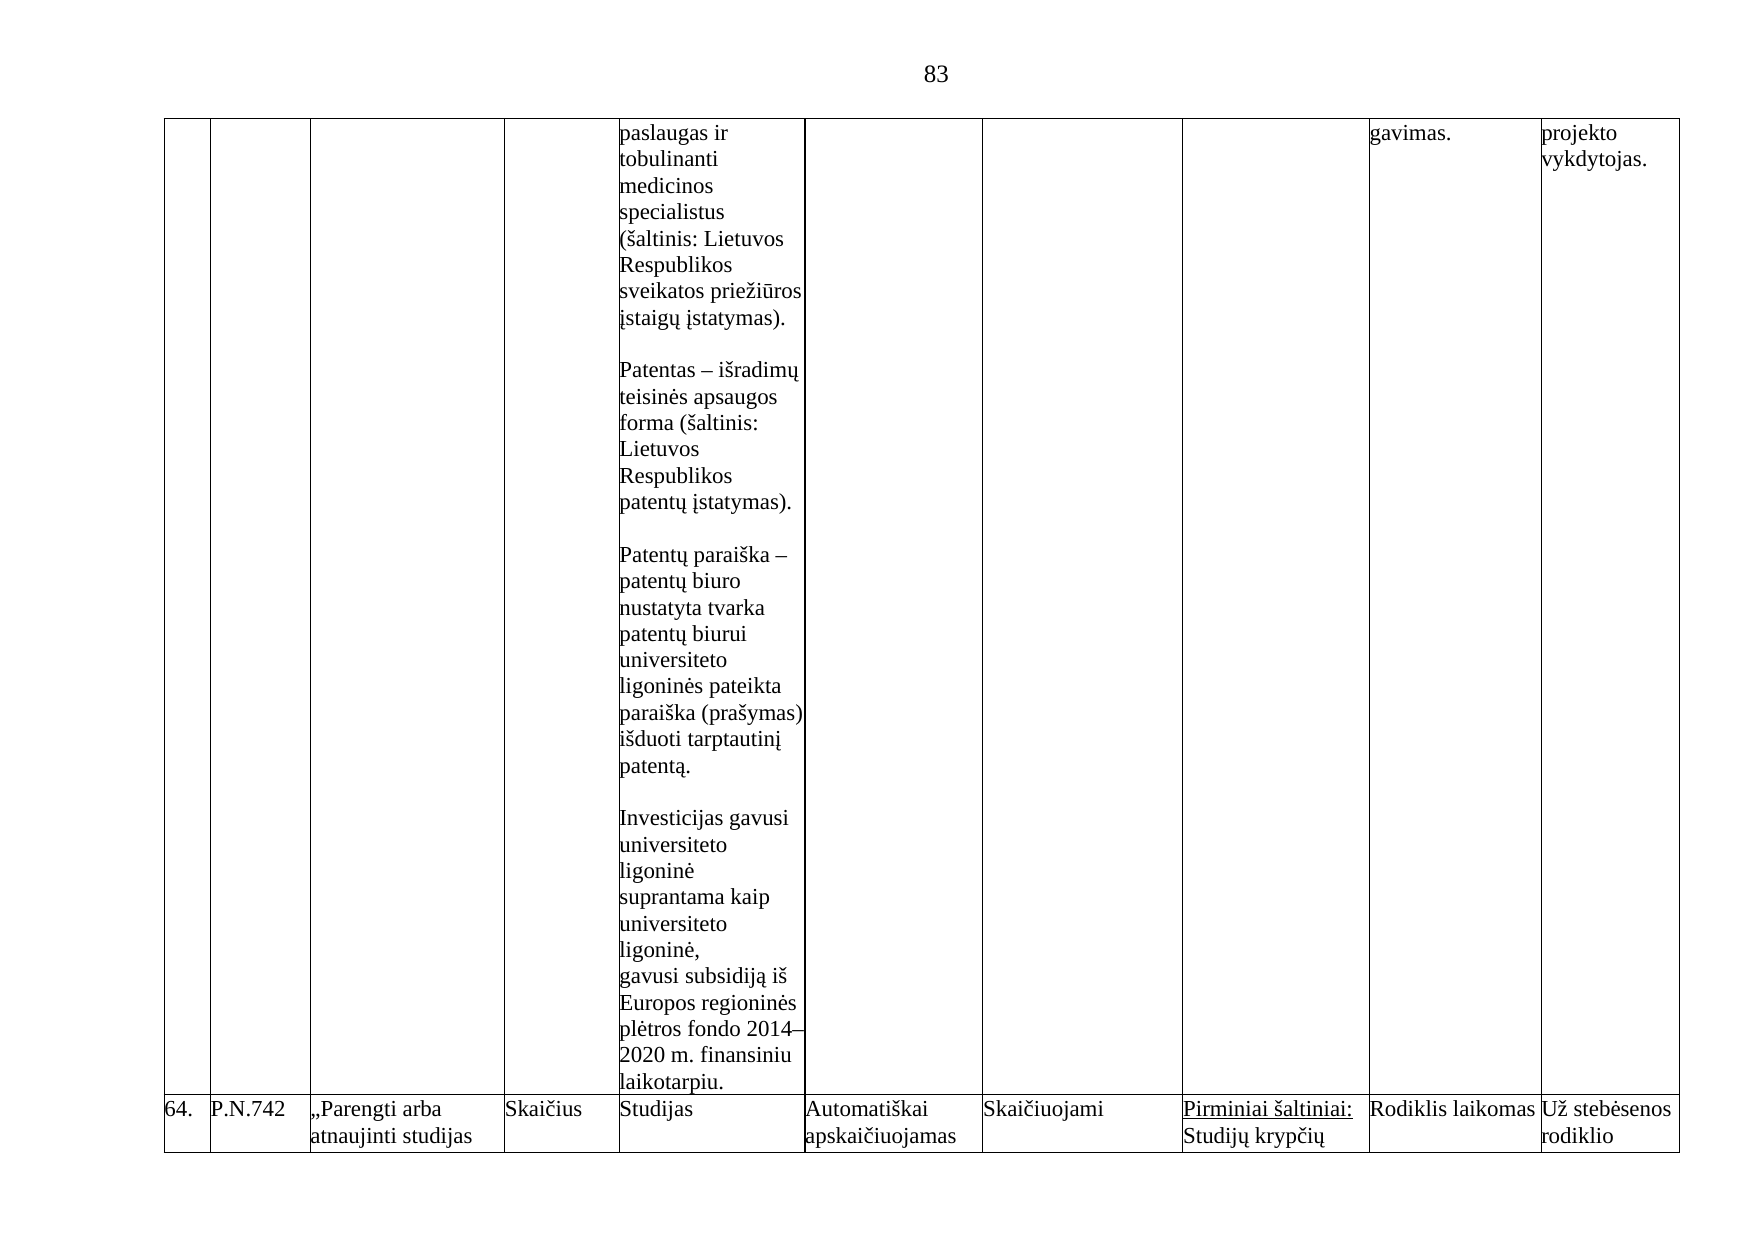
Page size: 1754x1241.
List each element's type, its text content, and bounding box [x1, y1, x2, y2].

table_cell [1183, 119, 1369, 1094]
table_cell [505, 119, 619, 1094]
table_cell [165, 119, 210, 1094]
table_cell [211, 119, 310, 1094]
table_cell Automatiškai apskaičiuojamas [806, 1095, 982, 1152]
table_cell Studijas [620, 1095, 804, 1152]
table_cell Skaičius [505, 1095, 619, 1152]
table_cell Už stebėsenos rodiklio [1542, 1095, 1679, 1152]
table_cell „Parengti arba atnaujinti studijas [311, 1095, 504, 1152]
table_cell [311, 119, 504, 1094]
table_cell Rodiklis laikomas [1370, 1095, 1541, 1152]
table_cell P.N.742 [211, 1095, 310, 1152]
table_cell projekto vykdytojas. [1542, 119, 1679, 1094]
table_cell [983, 119, 1182, 1094]
table_cell [806, 119, 982, 1094]
table_cell 64. [165, 1095, 210, 1152]
table_cell Skaičiuojami [983, 1095, 1182, 1152]
table_cell gavimas. [1370, 119, 1541, 1094]
table_cell paslaugas ir tobulinanti medicinos specialistus (šaltinis: Lietuvos Respublikos sveikatos priežiūros įstaigų įstatymas). Patentas – išradimų teisinės apsaugos forma (šaltinis: Lietuvos Respublikos patentų įstatymas). Patentų paraiška – patentų biuro nustatyta tvarka patentų biurui universiteto ligoninės pateikta paraiška (prašymas) išduoti tarptautinį patentą. Investicijas gavusi universiteto ligoninė suprantama kaip universiteto ligoninė, gavusi subsidiją iš Europos regioninės plėtros fondo 2014–2020 m. finansiniu laikotarpiu. [620, 119, 804, 1094]
table_cell Pirminiai šaltiniai: Studijų krypčių [1183, 1095, 1369, 1152]
